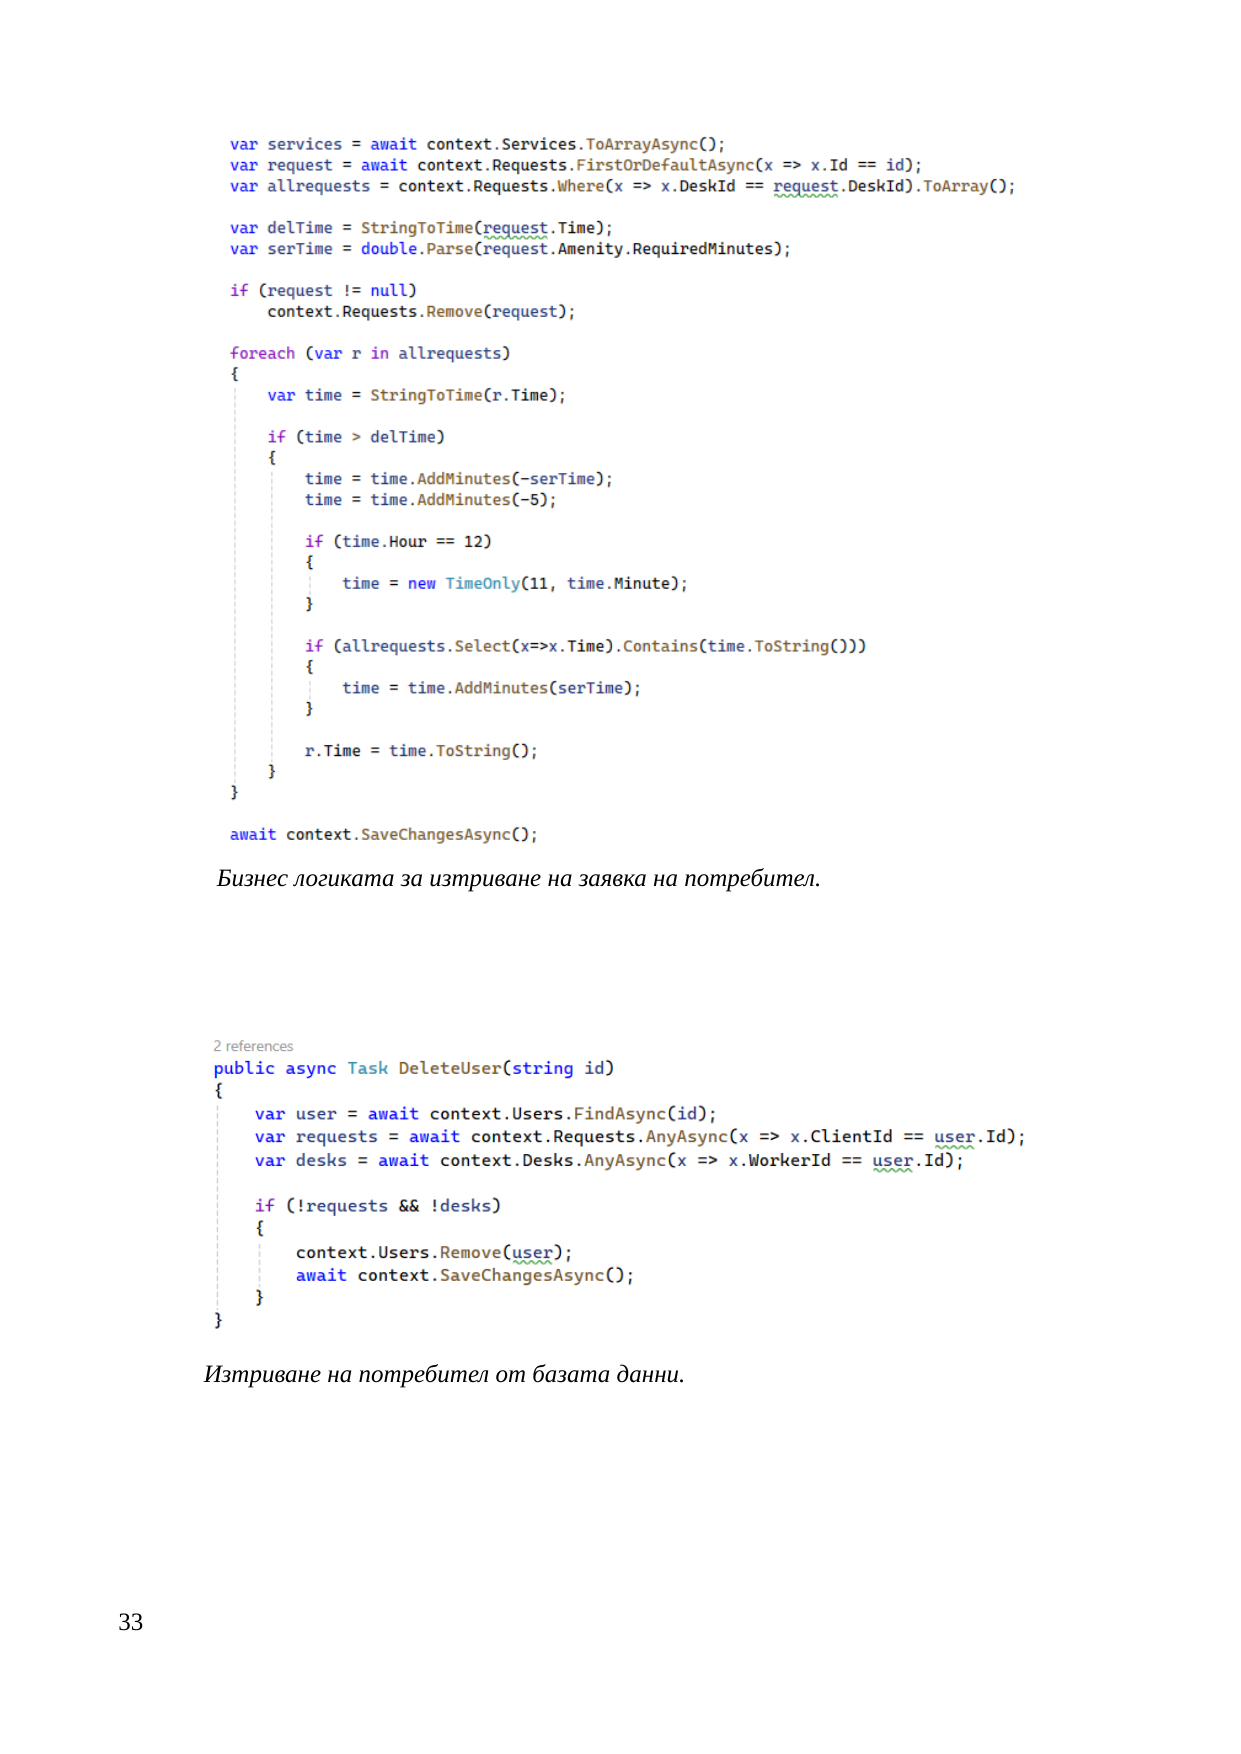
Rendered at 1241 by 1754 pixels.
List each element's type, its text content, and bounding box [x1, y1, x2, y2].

picture [203, 1037, 1038, 1347]
text Бизнес логиката за изтриване на заявка на потребител. [217, 851, 1024, 892]
picture [216, 130, 1024, 851]
text Изтриване на потребител от базата данни. [203, 1347, 1037, 1388]
